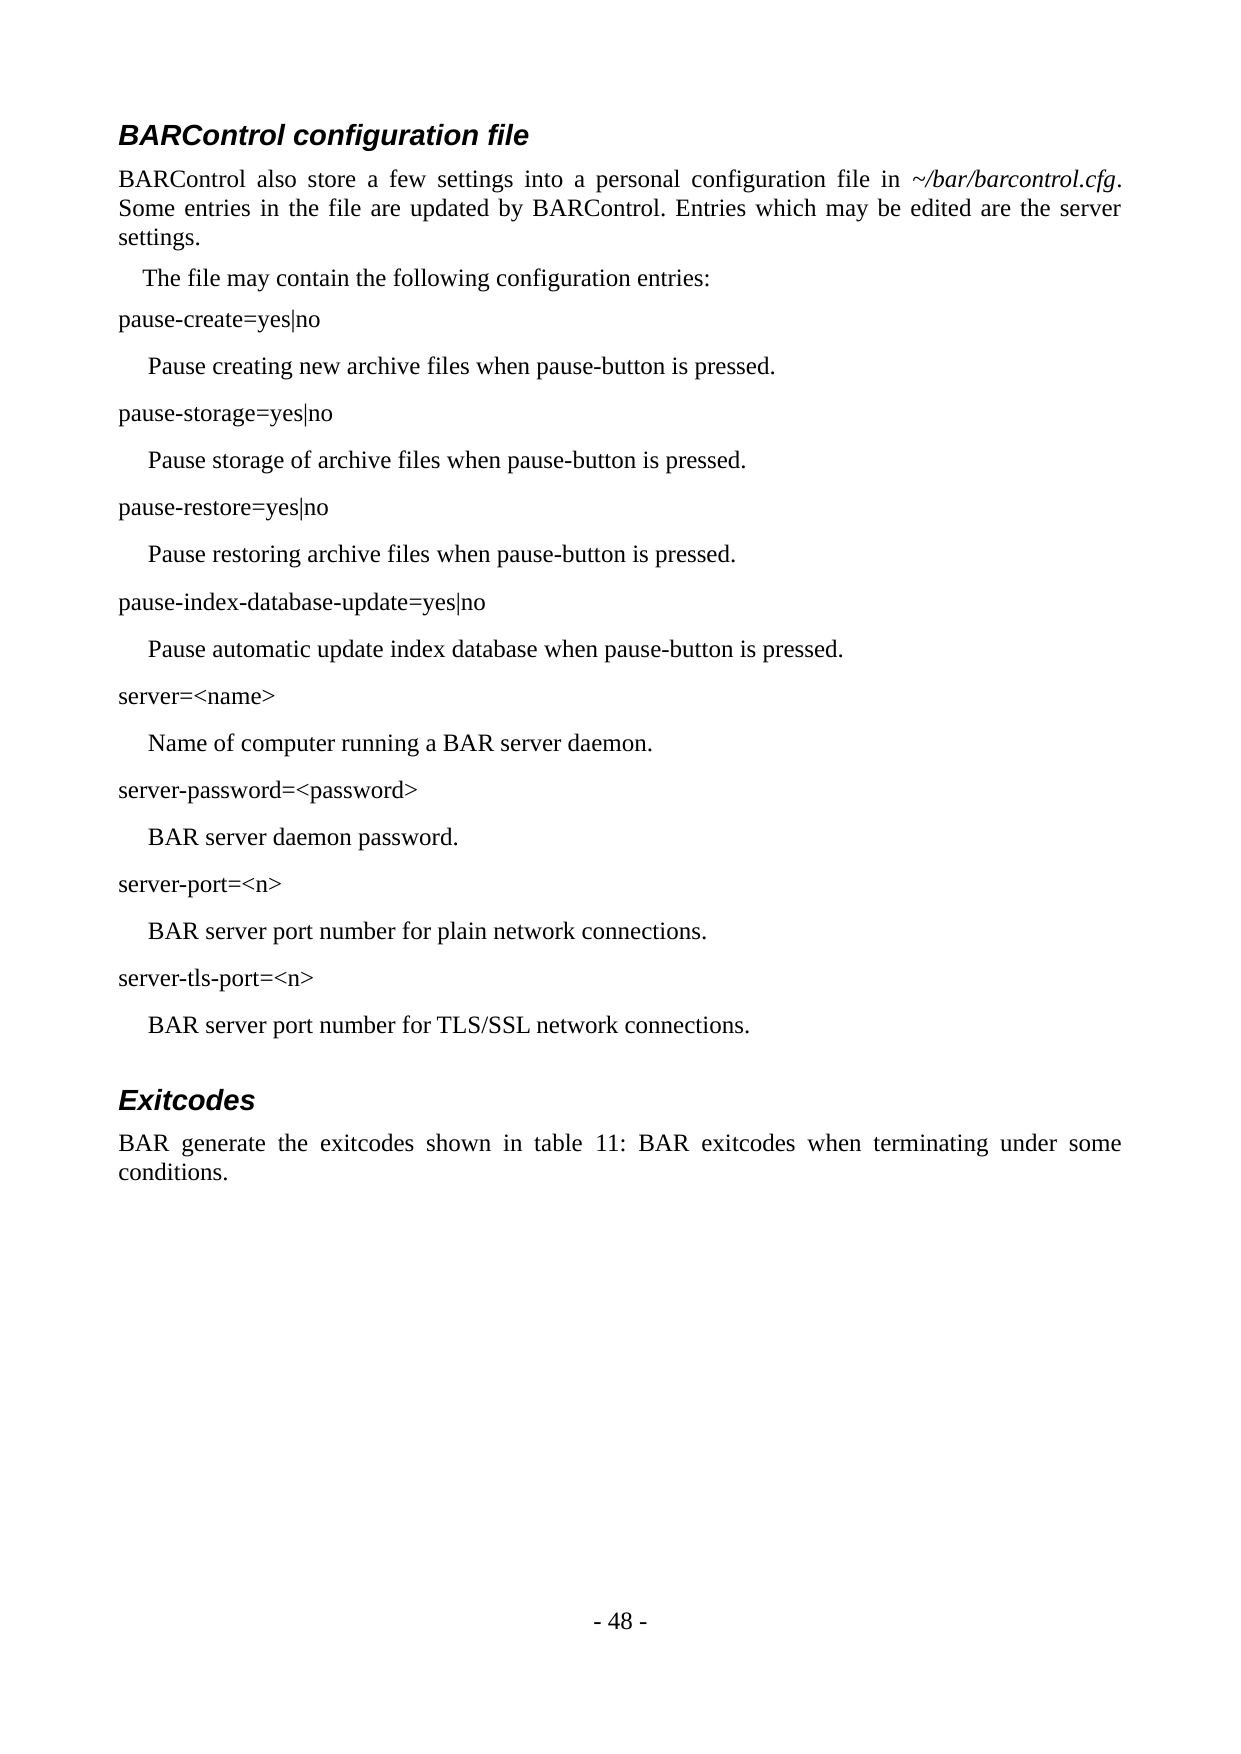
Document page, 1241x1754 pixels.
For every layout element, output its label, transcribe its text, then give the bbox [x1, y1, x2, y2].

title pause-storage=yes|no [118, 398, 1122, 427]
text BAR server port number for TLS/SSL network connections. [148, 1010, 1122, 1039]
text BAR server port number for plain network connections. [148, 916, 1122, 945]
title pause-create=yes|no [118, 304, 1122, 333]
text BAR server daemon password. [148, 822, 1122, 851]
title server-tls-port=<n> [118, 963, 1122, 992]
text Pause storage of archive files when pause-button is pressed. [148, 445, 1122, 474]
text Pause restoring archive files when pause-button is pressed. [148, 539, 1122, 568]
text The file may contain the following configuration entries: [118, 263, 1122, 292]
title server-port=<n> [118, 869, 1122, 898]
text Name of computer running a BAR server daemon. [148, 728, 1122, 757]
title pause-index-database-update=yes|no [118, 587, 1122, 615]
title pause-restore=yes|no [118, 492, 1122, 521]
text BAR generate the exitcodes shown in table 11: BAR exitcodes when terminating under some conditions. [118, 1128, 1122, 1186]
text Pause automatic update index database when pause-button is pressed. [148, 634, 1122, 662]
subtitle Exitcodes [118, 1082, 1122, 1116]
title server=<name> [118, 681, 1122, 709]
text Pause creating new archive files when pause-button is pressed. [148, 351, 1122, 380]
subtitle BARControl configuration file [118, 118, 1122, 152]
title server-password=<password> [118, 775, 1122, 804]
text BARControl also store a few settings into a personal configuration file in ~/bar/barcontrol.cfg. Some entries in the file are updated by BARControl. Entries which may be edited are the server settings. [118, 164, 1122, 250]
